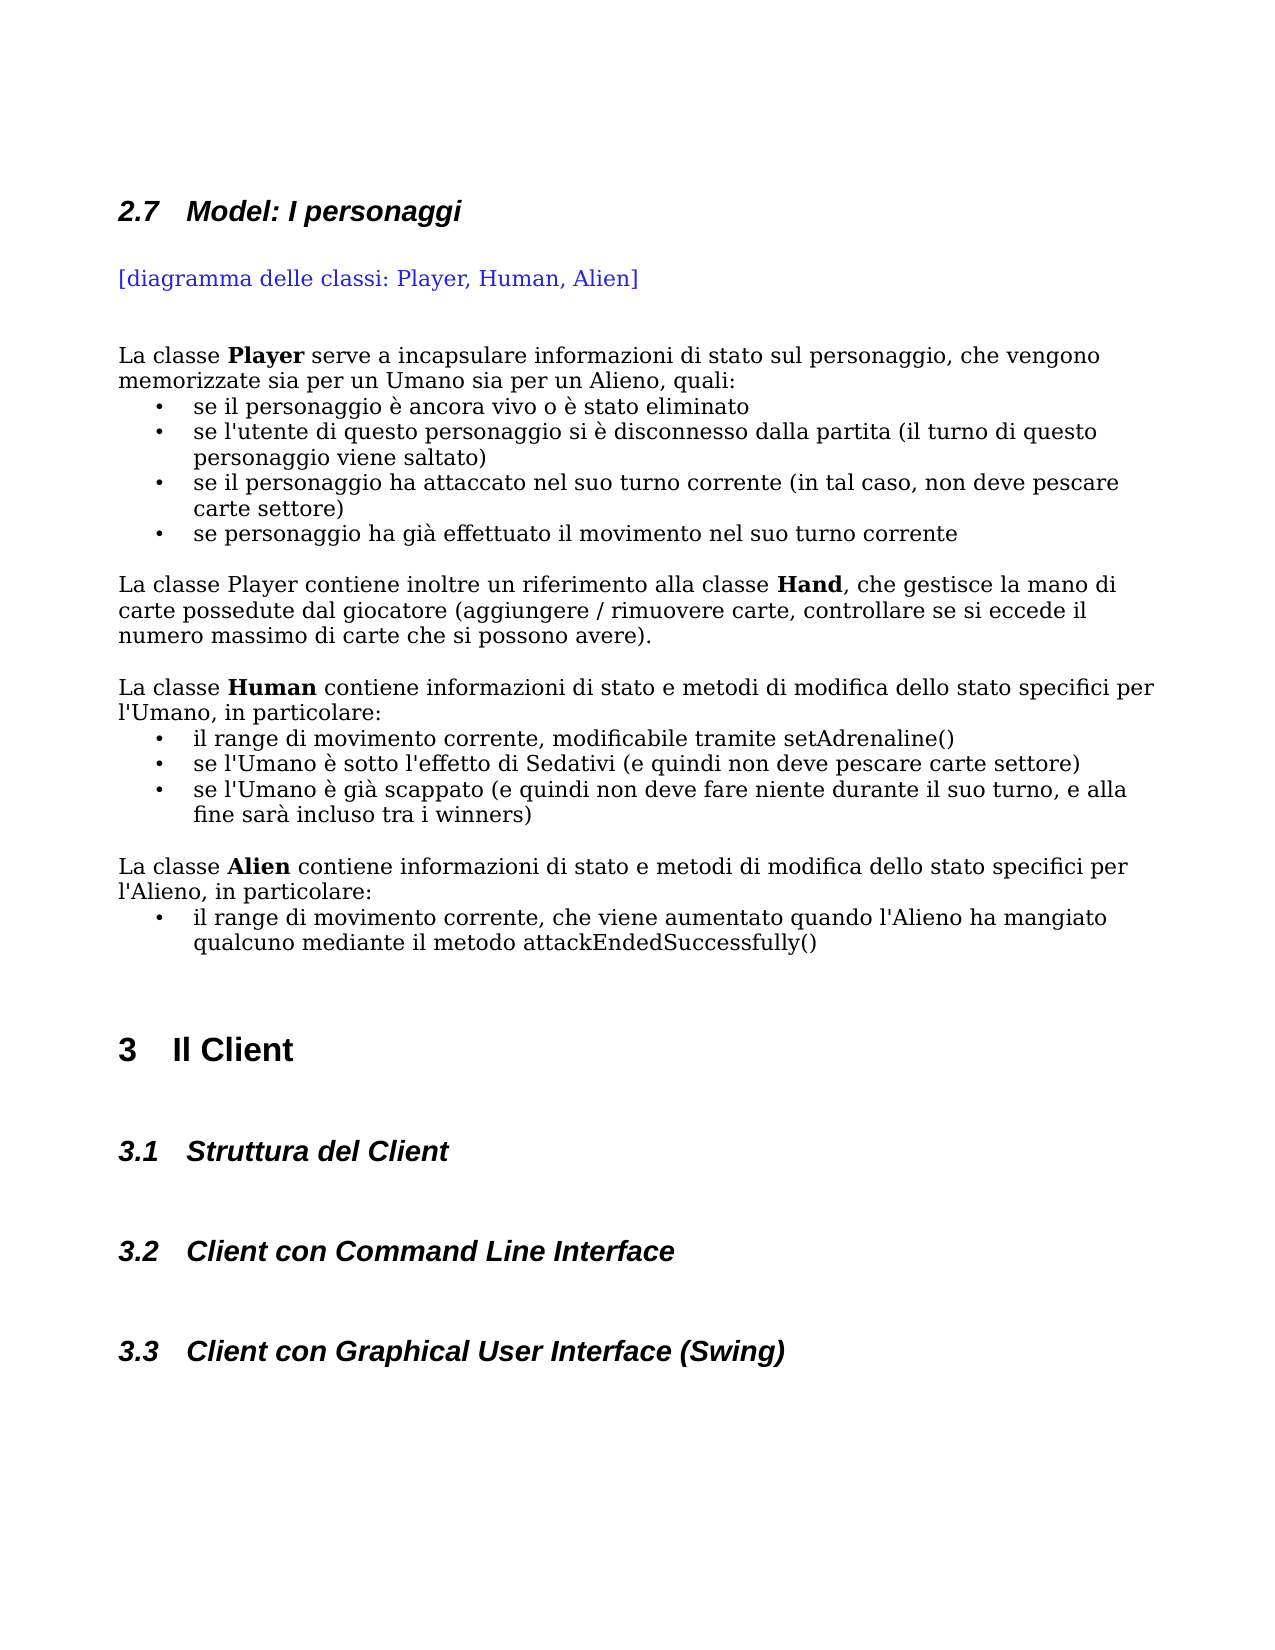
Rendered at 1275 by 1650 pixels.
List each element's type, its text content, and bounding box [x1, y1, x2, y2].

list se personaggio ha già effettuato il movimento nel suo turno corrente [156, 521, 1157, 547]
list il range di movimento corrente, che viene aumentato quando l'Alieno ha mangiato qualcuno mediante il metodo attackEndedSuccessfully() [156, 905, 1157, 956]
subtitle Struttura del Client [118, 1134, 1157, 1168]
text [diagramma delle classi: Player, Human, Alien] [118, 266, 1157, 291]
subtitle Client con Graphical User Interface (Swing) [118, 1334, 1157, 1367]
text La classe Alien contiene informazioni di stato e metodi di modifica dello stato specifici per l'Alieno, in particolare: [118, 853, 1157, 905]
subtitle Model: I personaggi [118, 194, 1157, 228]
list se il personaggio ha attaccato nel suo turno corrente (in tal caso, non deve pescare carte settore) [156, 470, 1157, 521]
list se l'utente di questo personaggio si è disconnesso dalla partita (il turno di questo personaggio viene saltato) [156, 419, 1157, 470]
list se il personaggio è ancora vivo o è stato eliminato [156, 394, 1157, 419]
subtitle Client con Command Line Interface [118, 1234, 1157, 1268]
text La classe Human contiene informazioni di stato e metodi di modifica dello stato specifici per l'Umano, in particolare: [118, 675, 1157, 726]
subtitle Il Client [118, 1029, 1157, 1068]
text La classe Player serve a incapsulare informazioni di stato sul personaggio, che vengono memorizzate sia per un Umano sia per un Alieno, quali: [118, 342, 1157, 394]
list il range di movimento corrente, modificabile tramite setAdrenaline() [156, 726, 1157, 751]
list se l'Umano è sotto l'effetto di Sedativi (e quindi non deve pescare carte settore) [156, 751, 1157, 777]
list se l'Umano è già scappato (e quindi non deve fare niente durante il suo turno, e alla fine sarà incluso tra i winners) [156, 777, 1157, 828]
text La classe Player contiene inoltre un riferimento alla classe Hand, che gestisce la mano di carte possedute dal giocatore (aggiungere / rimuovere carte, controllare se si eccede il numero massimo di carte che si possono avere). [118, 572, 1157, 649]
